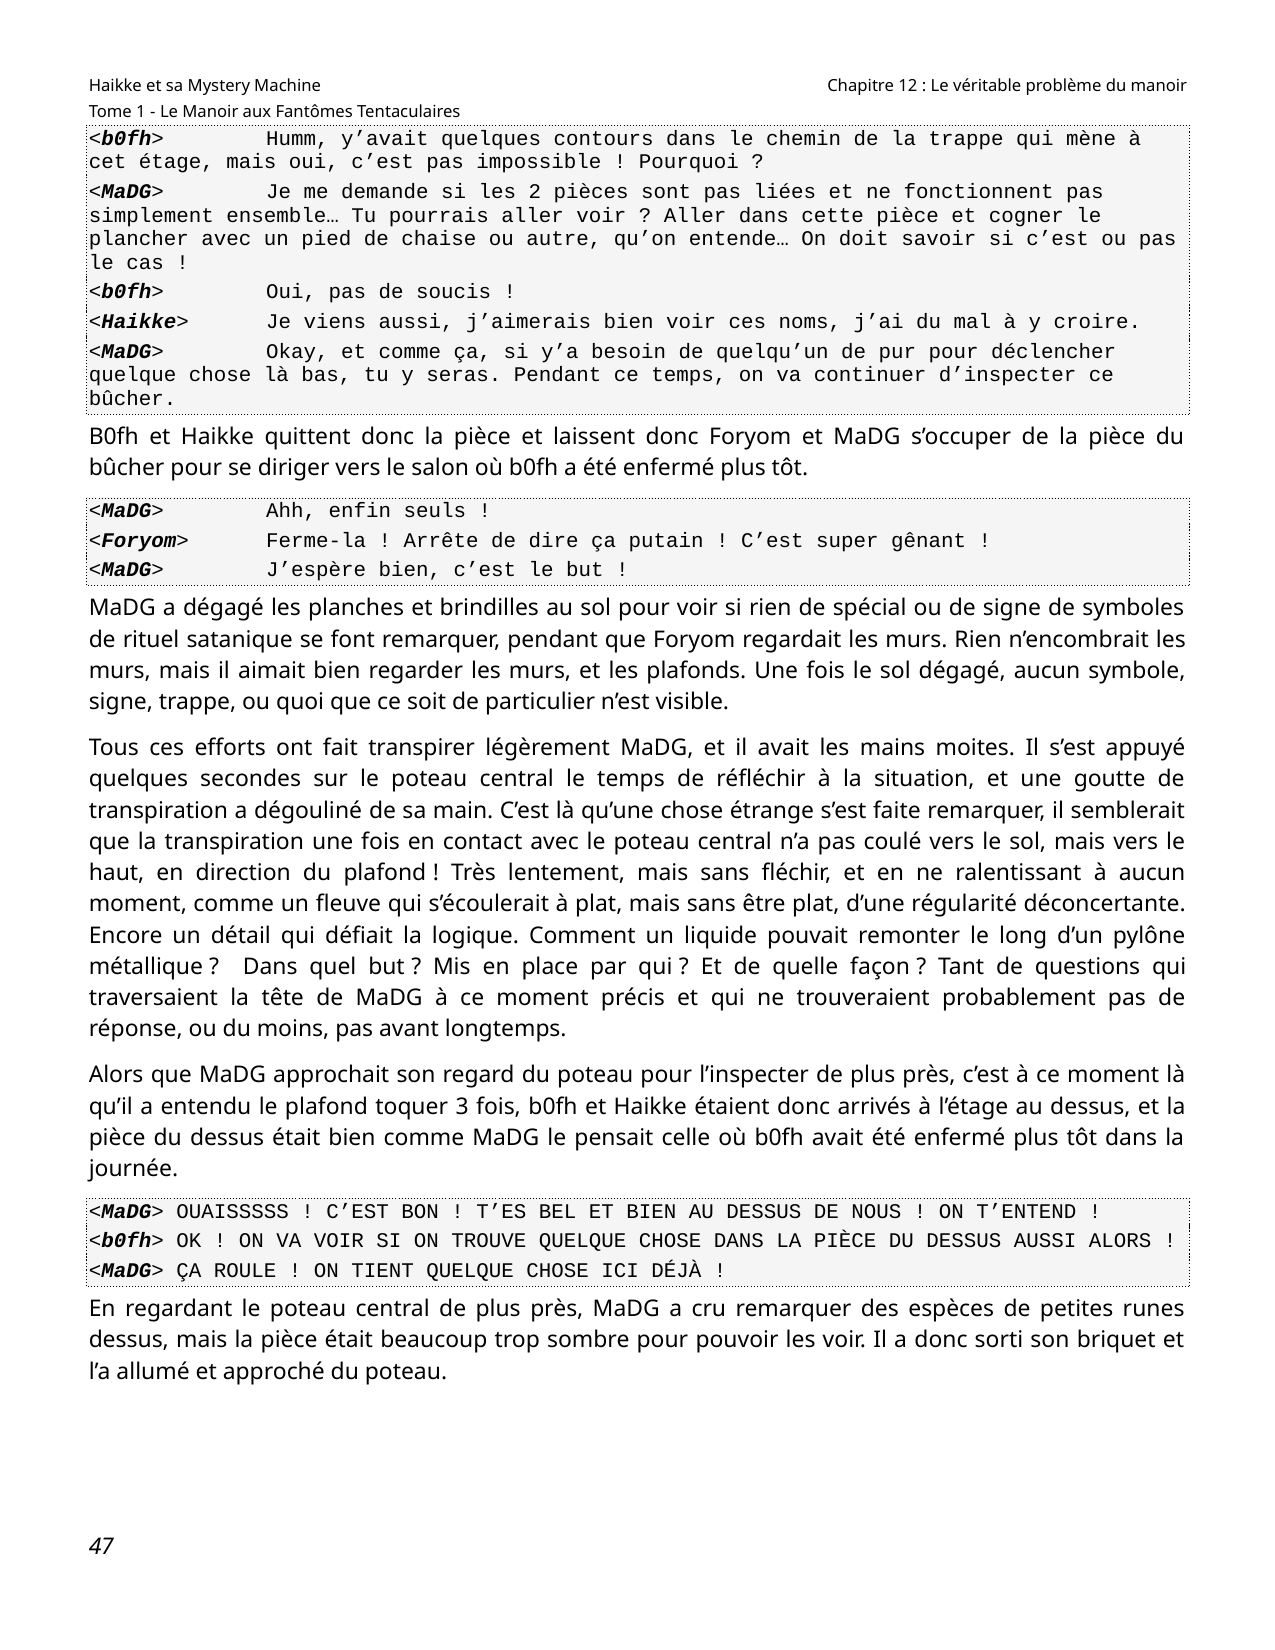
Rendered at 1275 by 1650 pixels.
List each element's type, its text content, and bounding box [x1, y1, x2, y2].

text MaDG a dégagé les planches et brindilles au sol pour voir si rien de spécial ou de signe de symboles de rituel satanique se font remarquer, pendant que Foryom regardait les murs. Rien n’encombrait les murs, mais il aimait bien regarder les murs, et les plafonds. Une fois le sol dégagé, aucun symbole, signe, trappe, ou quoi que ce soit de particulier n’est visible. [88, 591, 1186, 716]
text Tous ces efforts ont fait transpirer légèrement MaDG, et il avait les mains moites. Il s’est appuyé quelques secondes sur le poteau central le temps de réfléchir à la situation, et une goutte de transpiration a dégouliné de sa main. C’est là qu’une chose étrange s’est faite remarquer, il semblerait que la transpiration une fois en contact avec le poteau central n’a pas coulé vers le sol, mais vers le haut, en direction du plafond ! Très lentement, mais sans fléchir, et en ne ralentissant à aucun moment, comme un fleuve qui s’écoulerait à plat, mais sans être plat, d’une régularité déconcertante. Encore un détail qui défiait la logique. Comment un liquide pouvait remonter le long d’un pylône métallique ? Dans quel but ? Mis en place par qui ? Et de quelle façon ? Tant de questions qui traversaient la tête de MaDG à ce moment précis et qui ne trouveraient probablement pas de réponse, ou du moins, pas avant longtemps. [88, 731, 1186, 1044]
text <MaDG> Je me demande si les 2 pièces sont pas liées et ne fonctionnent pas simplement ensemble… Tu pourrais aller voir ? Aller dans cette pièce et cogner le plancher avec un pied de chaise ou autre, qu’on entende… On doit savoir si c’est ou pas le cas ! [86, 178, 1189, 276]
text <b0fh> Oui, pas de soucis ! [86, 279, 1189, 305]
text Alors que MaDG approchait son regard du poteau pour l’inspecter de plus près, c’est à ce moment là qu’il a entendu le plafond toquer 3 fois, b0fh et Haikke étaient donc arrivés à l’étage au dessus, et la pièce du dessus était bien comme MaDG le pensait celle où b0fh avait été enfermé plus tôt dans la journée. [88, 1058, 1186, 1183]
text <MaDG> J’espère bien, c’est le but ! [86, 557, 1189, 585]
text <MaDG> Ahh, enfin seuls ! [86, 497, 1189, 524]
text <MaDG> Okay, et comme ça, si y’a besoin de quelqu’un de pur pour déclencher quelque chose là bas, tu y seras. Pendant ce temps, on va continuer d’inspecter ce bûcher. [86, 338, 1189, 414]
text B0fh et Haikke quittent donc la pièce et laissent donc Foryom et MaDG s’occuper de la pièce du bûcher pour se diriger vers le salon où b0fh a été enfermé plus tôt. [88, 420, 1186, 483]
text <MaDG> ÇA ROULE ! ON TIENT QUELQUE CHOSE ICI DÉJÀ ! [86, 1257, 1189, 1286]
text <Haikke> Je viens aussi, j’aimerais bien voir ces noms, j’ai du mal à y croire. [86, 308, 1189, 335]
text <Foryom> Ferme-la ! Arrête de dire ça putain ! C’est super gênant ! [86, 527, 1189, 553]
text <b0fh> Humm, y’avait quelques contours dans le chemin de la trappe qui mène à cet étage, mais oui, c’est pas impossible ! Pourquoi ? [86, 125, 1189, 175]
text <b0fh> OK ! ON VA VOIR SI ON TROUVE QUELQUE CHOSE DANS LA PIÈCE DU DESSUS AUSSI ALORS ! [86, 1228, 1189, 1254]
text En regardant le poteau central de plus près, MaDG a cru remarquer des espèces de petites runes dessus, mais la pièce était beaucoup trop sombre pour pouvoir les voir. Il a donc sorti son briquet et l’a allumé et approché du poteau. [88, 1292, 1186, 1386]
text <MaDG> OUAISSSSS ! C’EST BON ! T’ES BEL ET BIEN AU DESSUS DE NOUS ! ON T’ENTEND ! [86, 1198, 1189, 1224]
